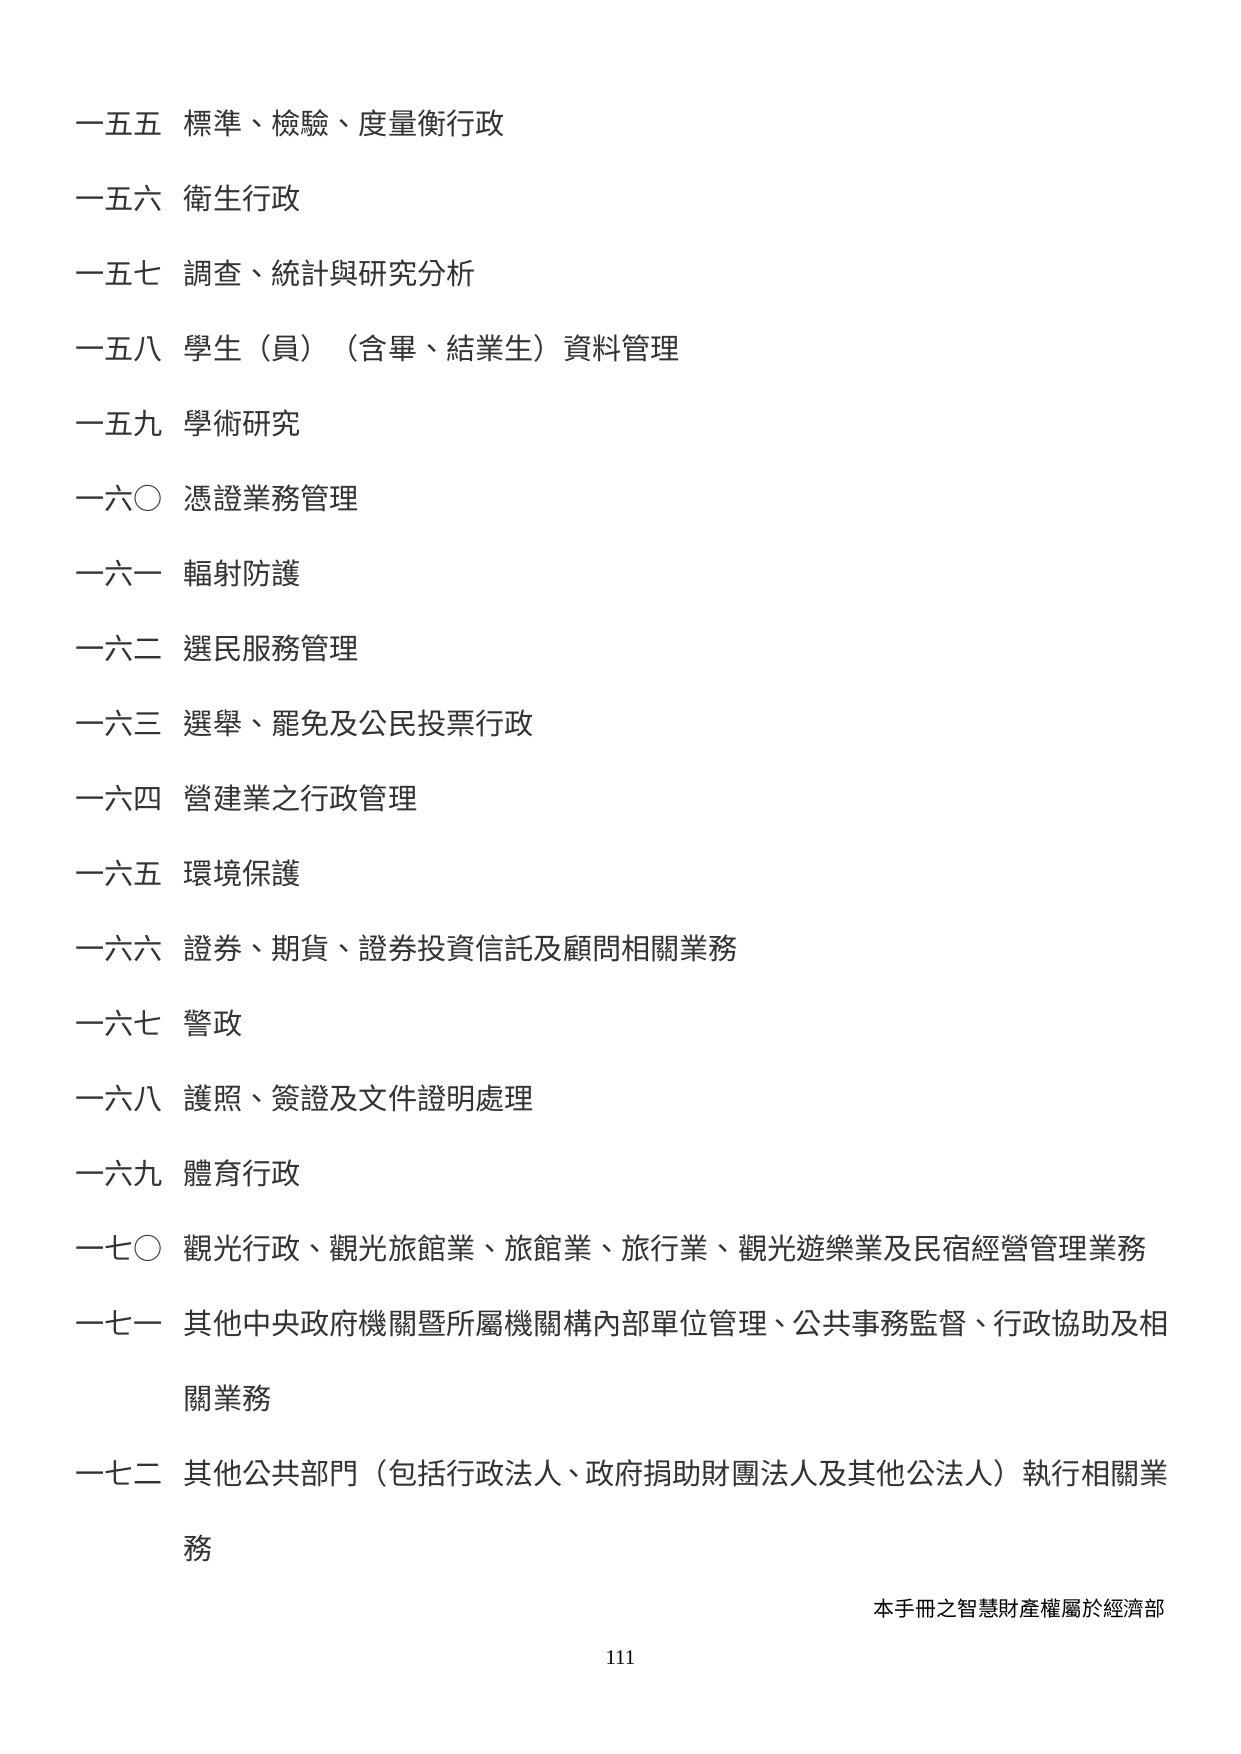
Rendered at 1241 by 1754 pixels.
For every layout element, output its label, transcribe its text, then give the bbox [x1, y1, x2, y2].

table_cell 觀光行政、觀光旅館業、旅館業、旅行業、觀光遊樂業及民宿經營管理業務 [184, 1209, 1168, 1284]
table_cell 一六四 [72, 759, 184, 834]
table_cell 學術研究 [184, 384, 1168, 459]
table_cell 一五五 [72, 84, 184, 159]
table_cell 其他公共部門（包括行政法人、政府捐助財團法人及其他公法人）執行相關業務 [184, 1434, 1168, 1584]
table_cell 營建業之行政管理 [184, 759, 1168, 834]
table_cell 學生（員）（含畢、結業生）資料管理 [184, 309, 1168, 384]
table_cell 一五七 [72, 234, 184, 309]
table_cell 選舉、罷免及公民投票行政 [184, 684, 1168, 759]
table_cell 一六七 [72, 984, 184, 1059]
table_cell 其他中央政府機關暨所屬機關構內部單位管理、公共事務監督、行政協助及相關業務 [184, 1284, 1168, 1434]
table_cell 一六九 [72, 1134, 184, 1209]
table_cell 護照、簽證及文件證明處理 [184, 1059, 1168, 1134]
table_cell 環境保護 [184, 834, 1168, 909]
table_cell 警政 [184, 984, 1168, 1059]
table_cell 衛生行政 [184, 159, 1168, 234]
table_cell 一七一 [72, 1284, 184, 1434]
table_cell 一六二 [72, 609, 184, 684]
table_cell 一六三 [72, 684, 184, 759]
table_cell 一七○ [72, 1209, 184, 1284]
table_cell 憑證業務管理 [184, 459, 1168, 534]
table_cell 一六六 [72, 909, 184, 984]
table_cell 一五六 [72, 159, 184, 234]
table_cell 輻射防護 [184, 534, 1168, 609]
table_cell 證券、期貨、證券投資信託及顧問相關業務 [184, 909, 1168, 984]
table_cell 選民服務管理 [184, 609, 1168, 684]
table_cell 一五九 [72, 384, 184, 459]
table_cell 一六一 [72, 534, 184, 609]
table_cell 標準、檢驗、度量衡行政 [184, 84, 1168, 159]
table_cell 調查、統計與研究分析 [184, 234, 1168, 309]
table_cell 一六八 [72, 1059, 184, 1134]
table_cell 一六○ [72, 459, 184, 534]
table_cell 一五八 [72, 309, 184, 384]
table_cell 一七二 [72, 1434, 184, 1584]
table_cell 一六五 [72, 834, 184, 909]
table_cell 體育行政 [184, 1134, 1168, 1209]
